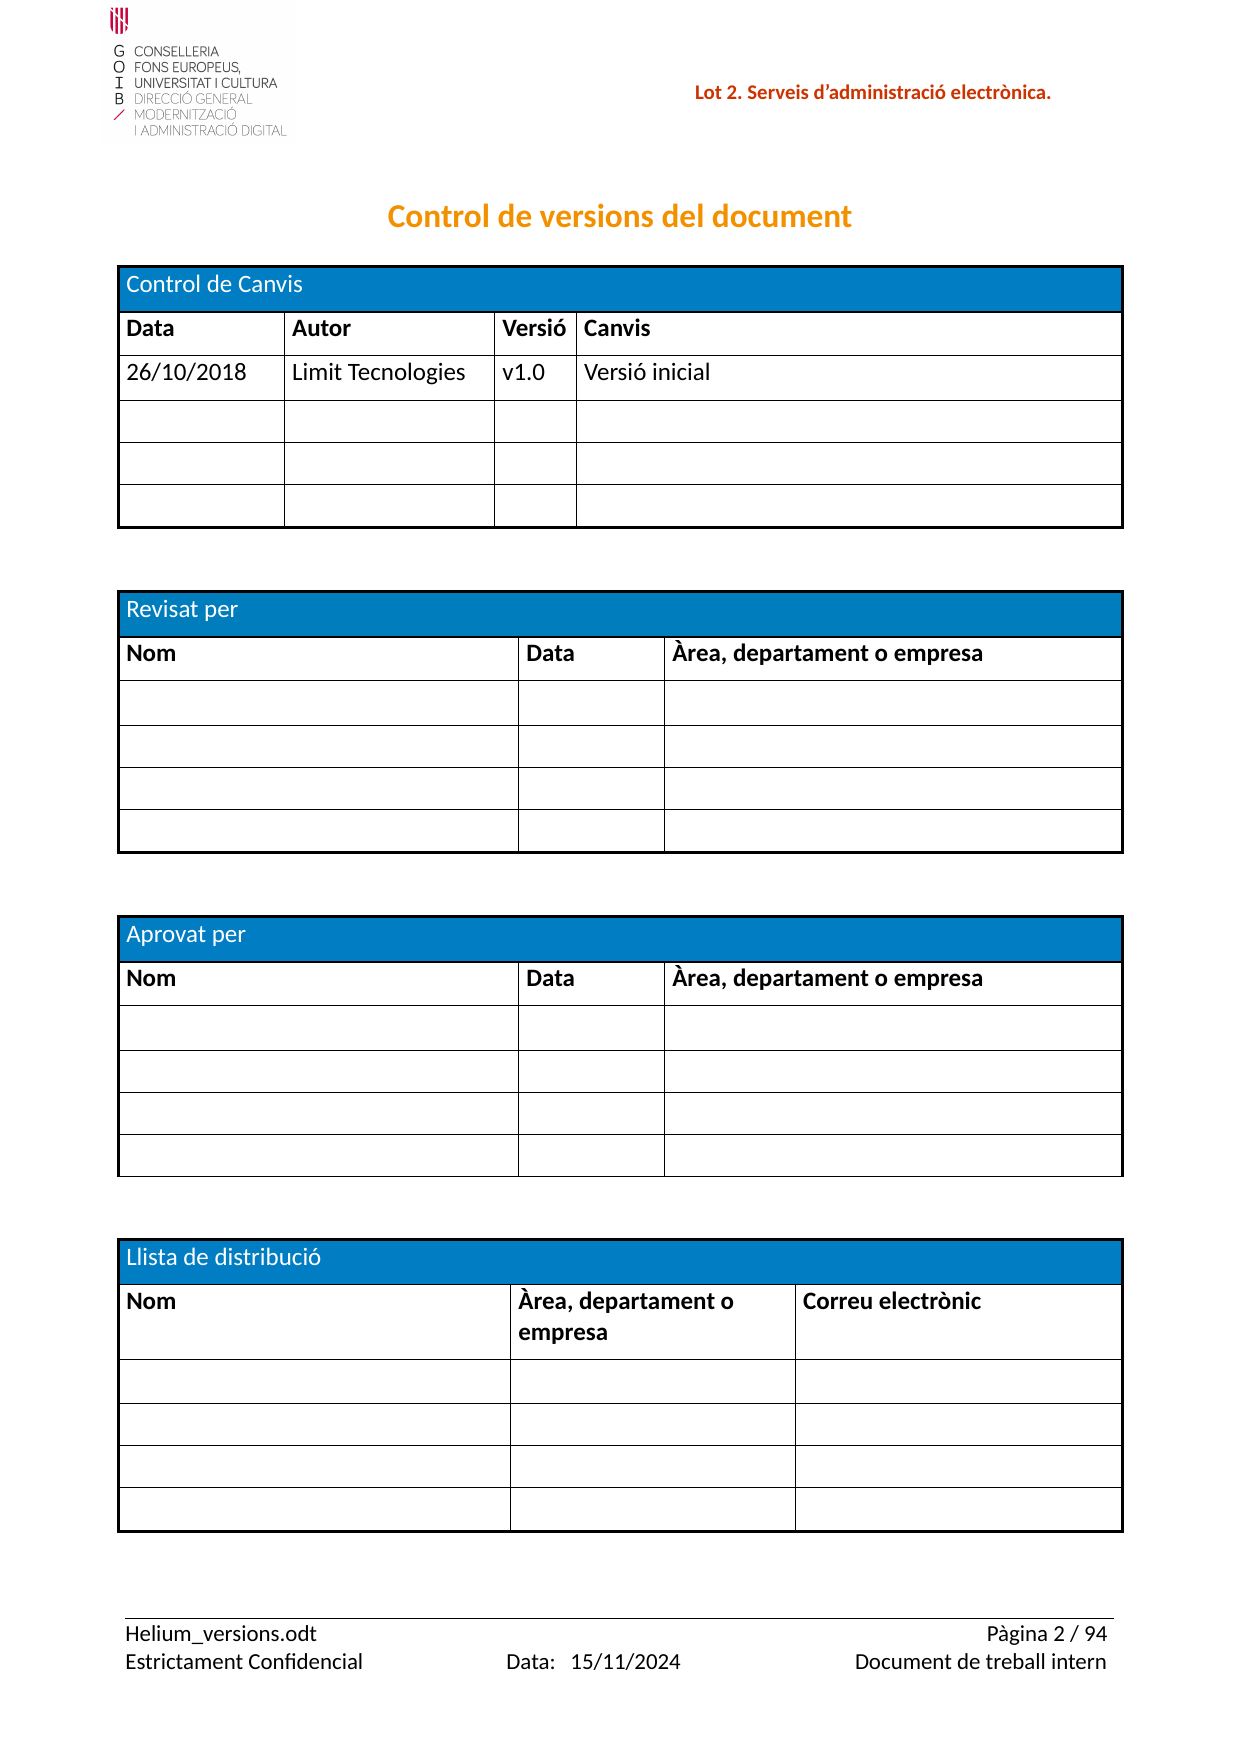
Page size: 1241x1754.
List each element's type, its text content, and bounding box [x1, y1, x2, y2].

table_cell [519, 726, 664, 767]
table_cell [120, 1006, 518, 1049]
table_header Revisat per [120, 593, 1121, 636]
table_cell [511, 1488, 795, 1529]
table_cell [120, 726, 518, 767]
table_cell [665, 1051, 1121, 1092]
table_cell [665, 1093, 1121, 1134]
picture [100, 0, 297, 144]
table_cell [120, 1446, 510, 1487]
table_cell Nom [120, 963, 518, 1005]
table_cell [285, 401, 494, 442]
table_cell [665, 681, 1121, 724]
table_cell [120, 443, 284, 484]
table_cell [665, 810, 1121, 851]
table_cell [796, 1488, 1121, 1529]
table_cell [665, 768, 1121, 809]
table_cell [665, 1135, 1121, 1176]
table_cell [796, 1360, 1121, 1403]
table_cell [796, 1404, 1121, 1445]
table_cell Àrea, departament o empresa [665, 638, 1121, 680]
table_cell [120, 1135, 518, 1176]
table_cell [577, 443, 1121, 484]
table_cell [120, 485, 284, 526]
table_cell [519, 1135, 664, 1176]
table_cell [285, 443, 494, 484]
table_cell [519, 810, 664, 851]
table_cell [665, 726, 1121, 767]
table_cell Àrea, departament o empresa [665, 963, 1121, 1005]
table_cell [519, 681, 664, 724]
table_cell Versió [495, 313, 576, 355]
table_cell [796, 1446, 1121, 1487]
table_cell [495, 401, 576, 442]
table_cell Nom [120, 638, 518, 680]
table_cell [120, 1404, 510, 1445]
table_cell Canvis [577, 313, 1121, 355]
table_cell [120, 1093, 518, 1134]
table_cell Versió inicial [577, 356, 1121, 399]
table_cell Àrea, departament o empresa [511, 1285, 795, 1359]
subtitle Control de versions del document [118, 195, 1122, 236]
table_cell Data [519, 638, 664, 680]
table_cell [120, 810, 518, 851]
table_cell [120, 1051, 518, 1092]
table_cell Data [120, 313, 284, 355]
table_cell Correu electrònic [796, 1285, 1121, 1359]
table_cell [511, 1446, 795, 1487]
table_cell [285, 485, 494, 526]
table_cell [495, 485, 576, 526]
table_header Aprovat per [120, 918, 1121, 961]
table_cell Nom [120, 1285, 510, 1359]
table_cell Data [519, 963, 664, 1005]
table_cell [120, 1360, 510, 1403]
table_cell Autor [285, 313, 494, 355]
table_header Control de Canvis [120, 268, 1121, 311]
table_cell [120, 681, 518, 724]
table_cell [120, 1488, 510, 1529]
table_cell Limit Tecnologies [285, 356, 494, 399]
table_cell [120, 768, 518, 809]
table_cell [495, 443, 576, 484]
table_cell [519, 1093, 664, 1134]
table_cell [511, 1360, 795, 1403]
table_cell [519, 1051, 664, 1092]
table_cell [665, 1006, 1121, 1049]
table_cell [519, 1006, 664, 1049]
table_cell [511, 1404, 795, 1445]
table_header Llista de distribució [120, 1241, 1121, 1284]
table_cell [519, 768, 664, 809]
table_cell 26/10/2018 [120, 356, 284, 399]
table_cell [577, 401, 1121, 442]
table_cell [120, 401, 284, 442]
table_cell [577, 485, 1121, 526]
table_cell v1.0 [495, 356, 576, 399]
